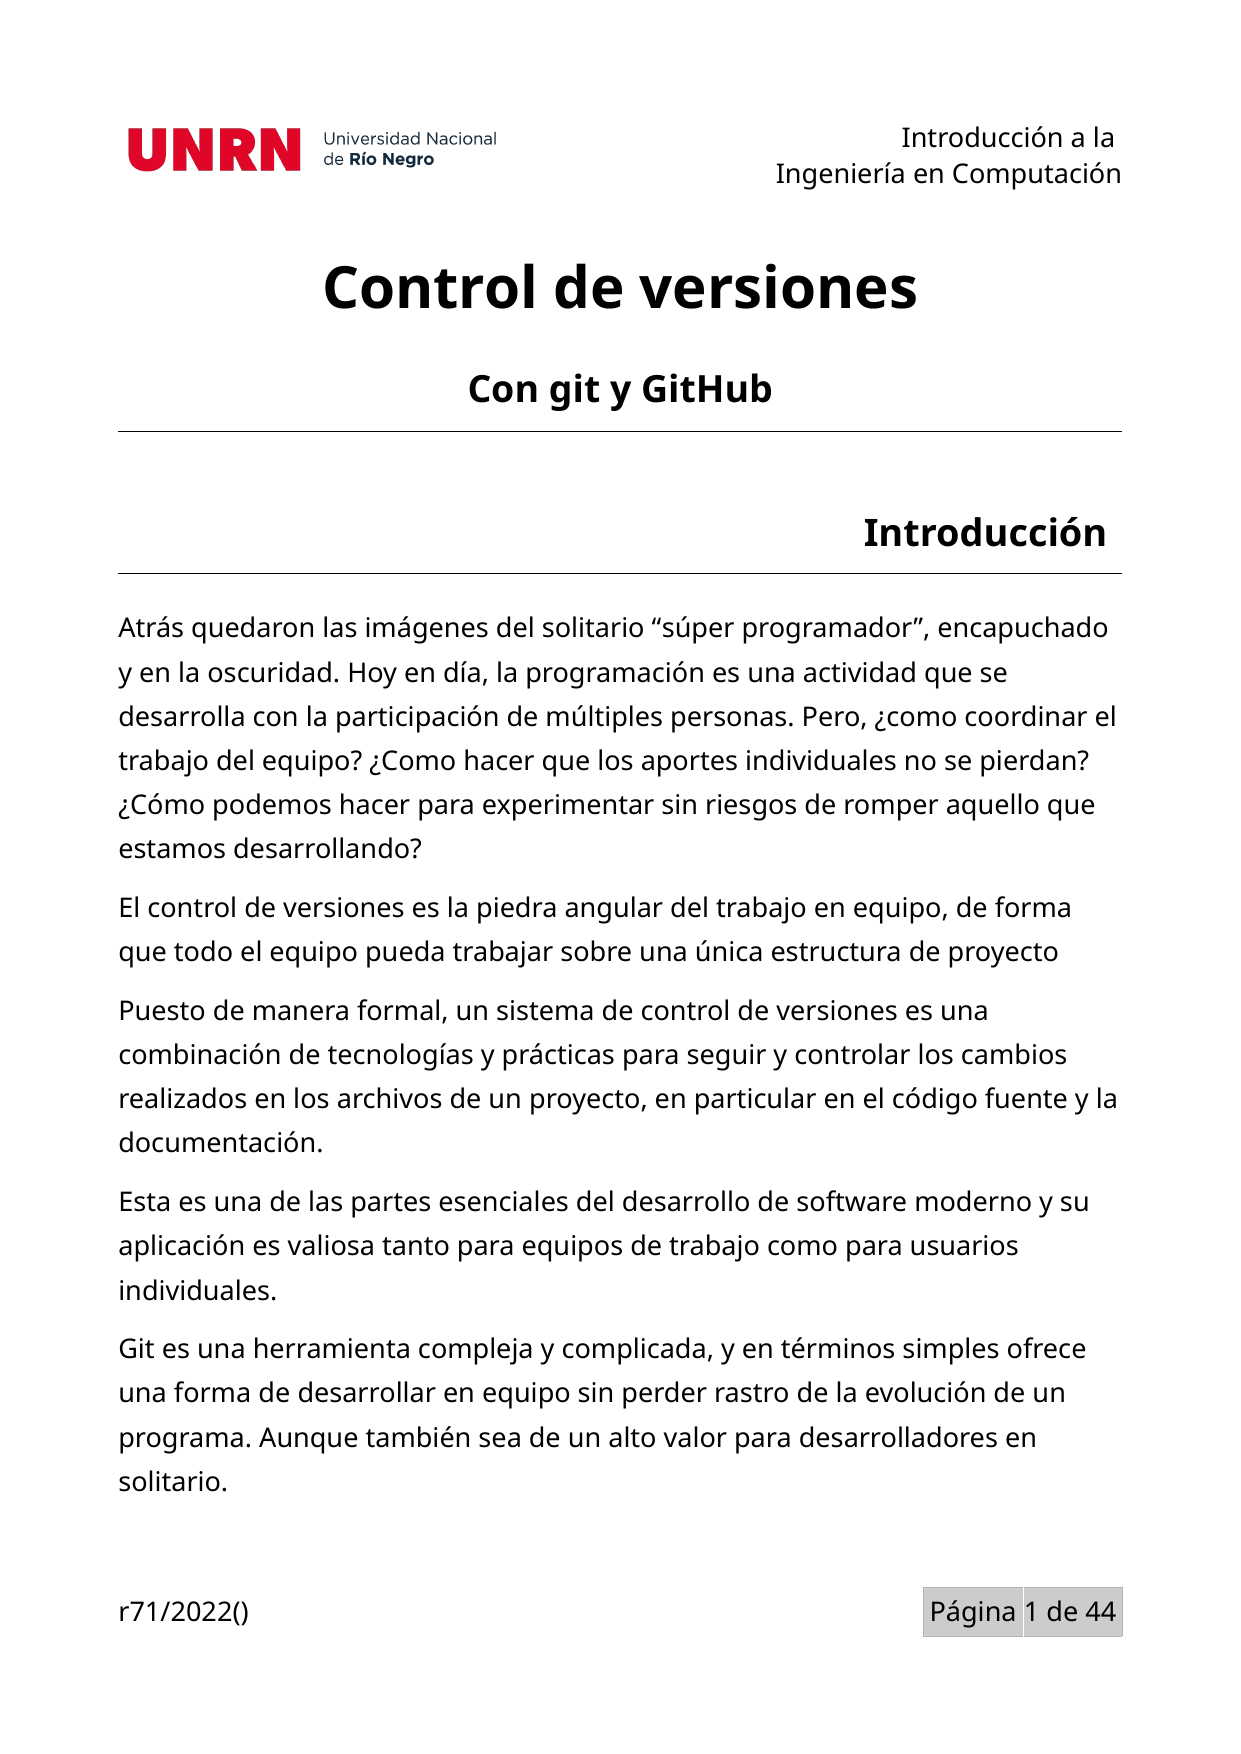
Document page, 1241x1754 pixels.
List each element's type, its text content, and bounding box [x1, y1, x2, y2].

text Esta es una de las partes esenciales del desarrollo de software moderno y su aplicación es valiosa tanto para equipos de trabajo como para usuarios individuales. [118, 1183, 1122, 1308]
text El control de versiones es la piedra angular del trabajo en equipo, de forma que todo el equipo pueda trabajar sobre una única estructura de proyecto [118, 888, 1122, 969]
subtitle Introducción [118, 492, 1122, 573]
picture [118, 118, 505, 180]
text Git es una herramienta compleja y complicada, y en términos simples ofrece una forma de desarrollar en equipo sin perder rastro de la evolución de un programa. Aunque también sea de un alto valor para desarrolladores en solitario. [118, 1330, 1122, 1499]
subtitle Con git y GitHub [118, 345, 1122, 431]
text Atrás quedaron las imágenes del solitario “súper programador”, encapuchado y en la oscuridad. Hoy en día, la programación es una actividad que se desarrolla con la participación de múltiples personas. Pero, ¿como coordinar el trabajo del equipo? ¿Como hacer que los aportes individuales no se pierdan? ¿Cómo podemos hacer para experimentar sin riesgos de romper aquello que estamos desarrollando? [118, 609, 1122, 867]
title Control de versiones [118, 246, 1122, 326]
text Puesto de manera formal, un sistema de control de versiones es una combinación de tecnologías y prácticas para seguir y controlar los cambios realizados en los archivos de un proyecto, en particular en el código fuente y la documentación. [118, 991, 1122, 1161]
